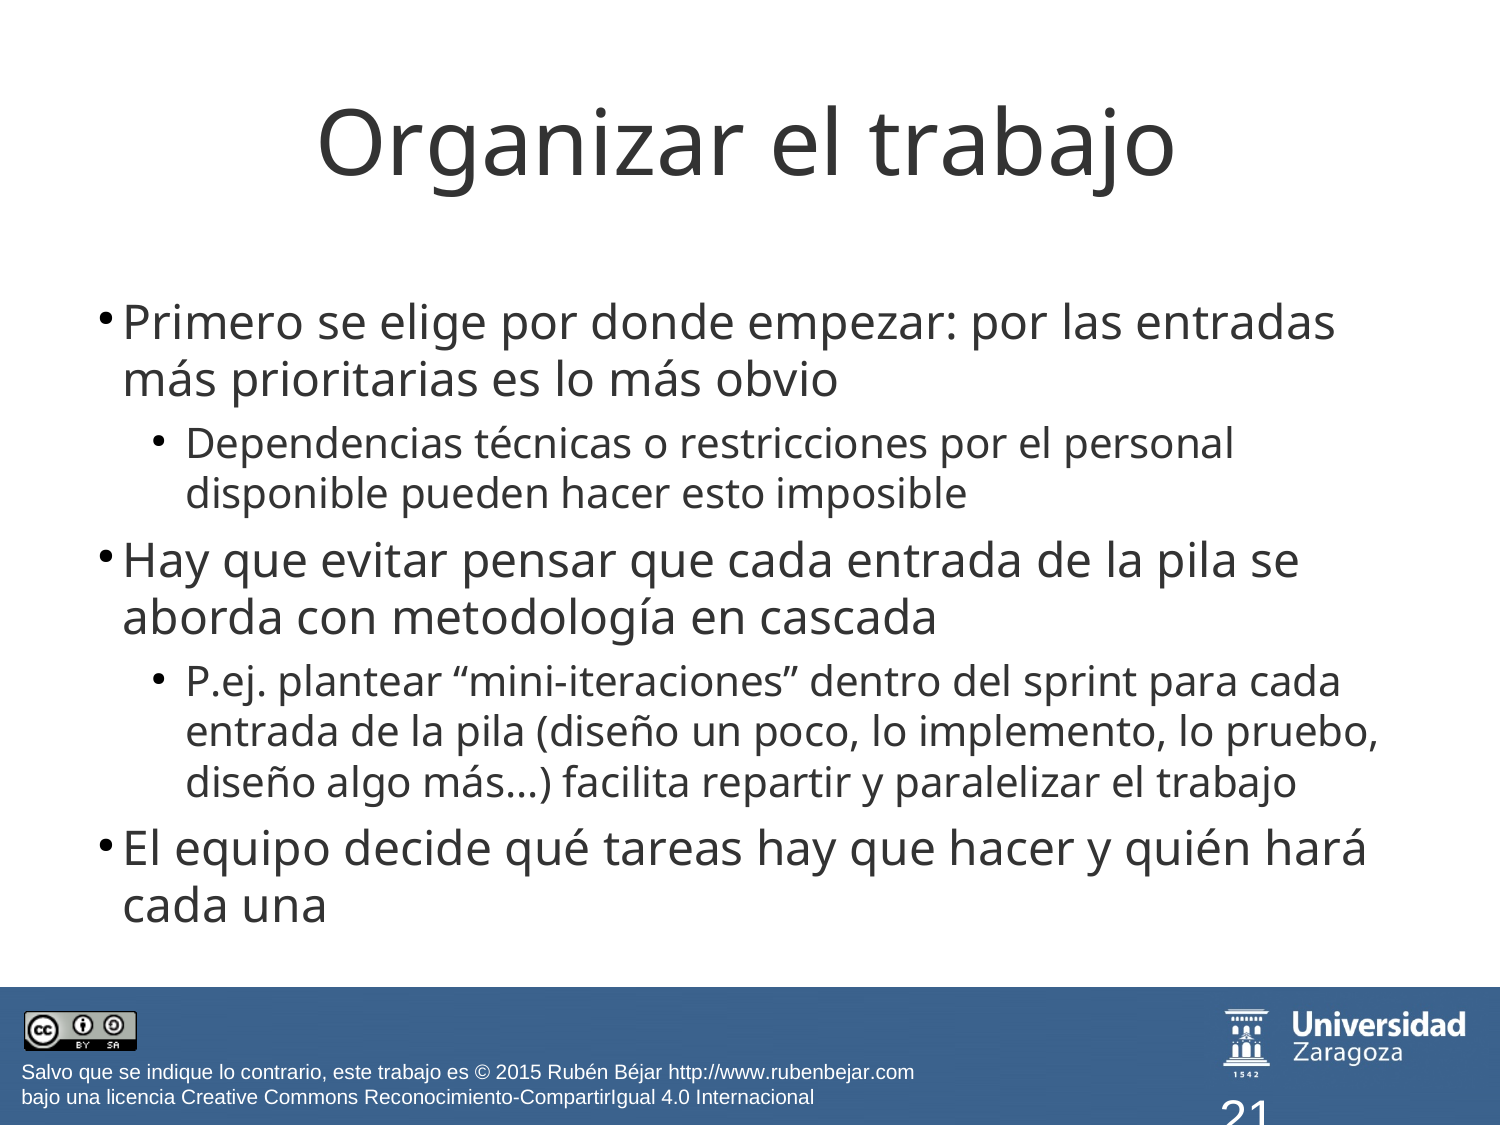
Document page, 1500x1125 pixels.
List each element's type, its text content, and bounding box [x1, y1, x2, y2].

list Primero se elige por donde empezar: por las entradas más prioritarias es lo más obvio Dependencias técnicas o restricciones por el personal disponible pueden hacer esto imposible Hay que evitar pensar que cada entrada de la pila se aborda con metodología en cascada P.ej. plantear “mini-iteraciones” dentro del sprint para cada entrada de la pila (diseño un poco, lo implemento, lo pruebo, diseño algo más...) facilita repartir y paralelizar el trabajo El equipo decide qué tareas hay que hacer y quién hará cada una [82, 283, 1418, 957]
title Organizar el trabajo [74, 21, 1420, 257]
picture [0, 987, 1500, 1125]
